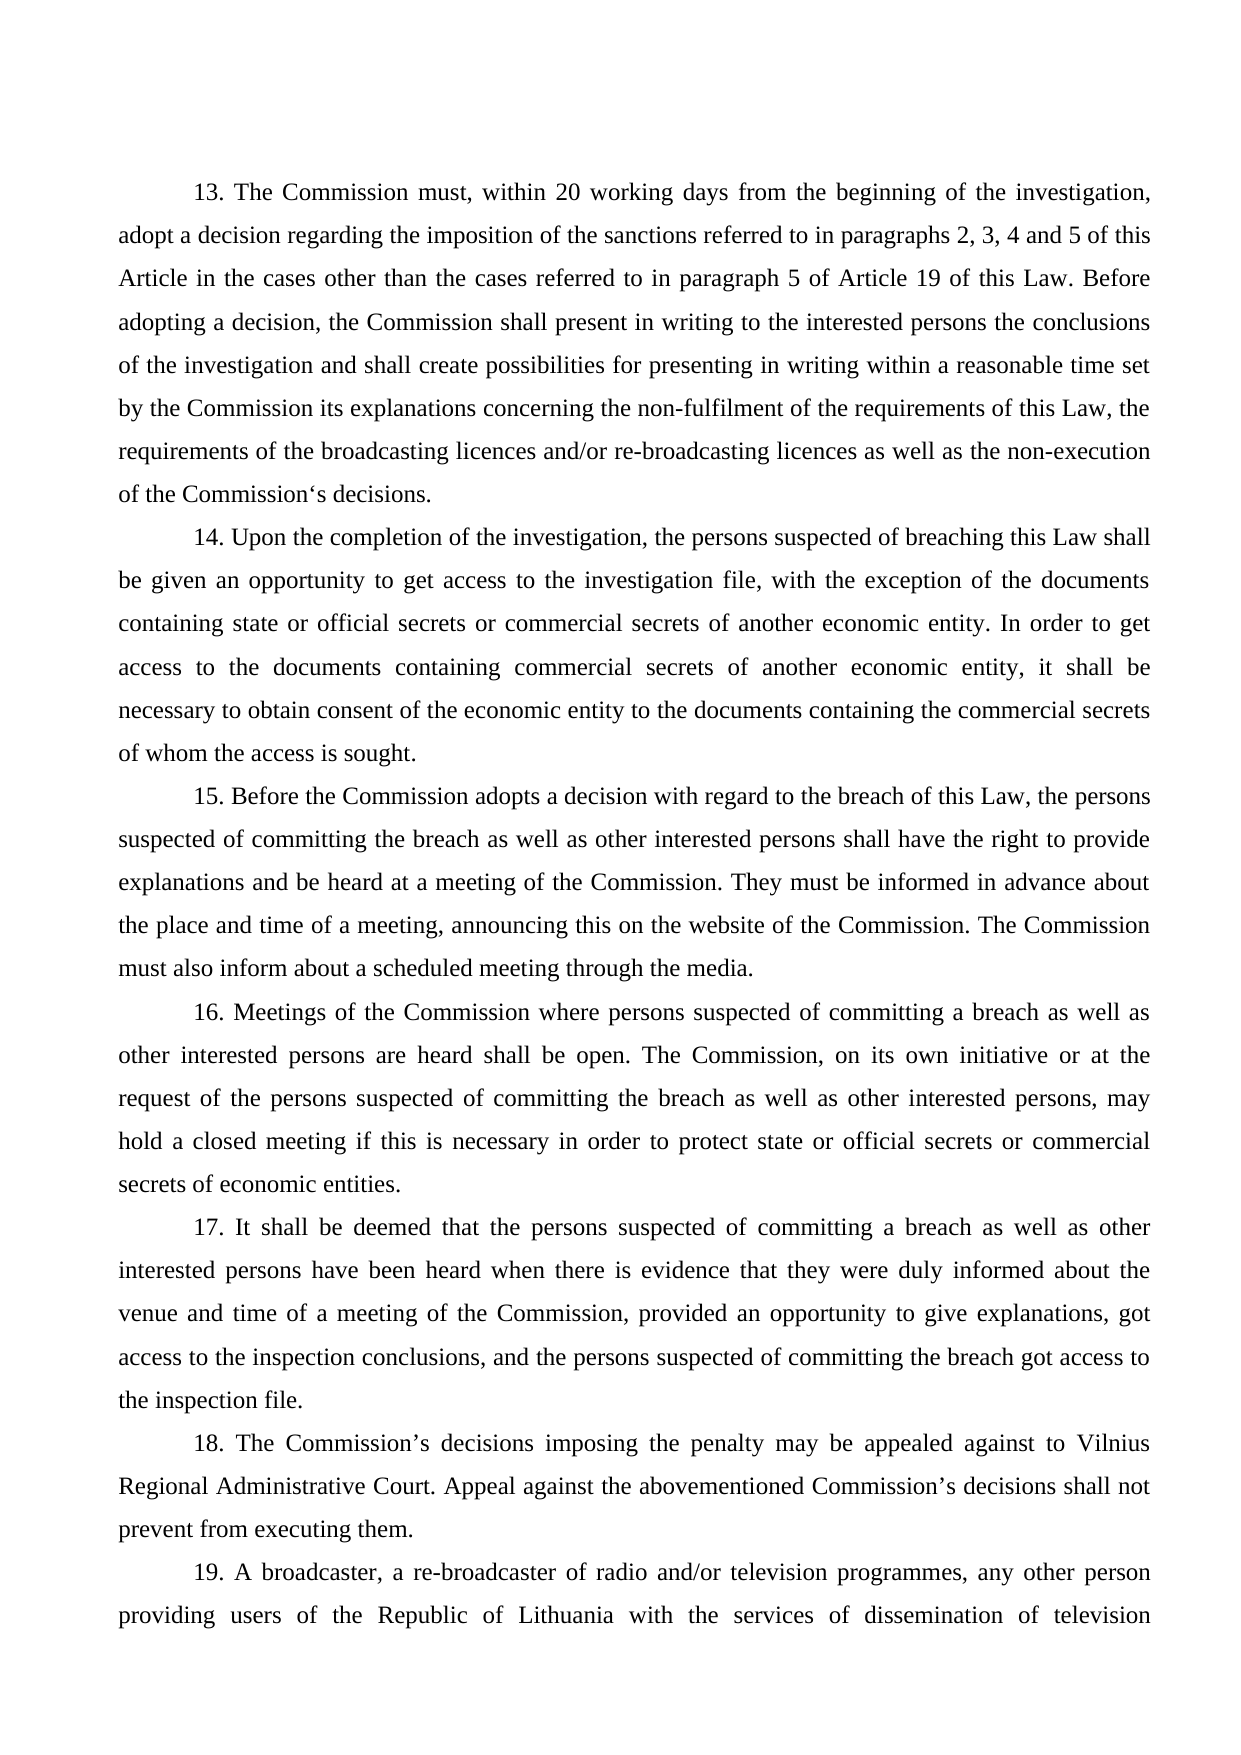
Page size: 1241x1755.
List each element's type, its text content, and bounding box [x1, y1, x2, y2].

text 18. The Commission’s decisions imposing the penalty may be appealed against to Vilnius Regional Administrative Court. Appeal against the abovementioned Commission’s decisions shall not prevent from executing them. [118, 1428, 1152, 1543]
text 13. The Commission must, within 20 working days from the beginning of the investigation, adopt a decision regarding the imposition of the sanctions referred to in paragraphs 2, 3, 4 and 5 of this Article in the cases other than the cases referred to in paragraph 5 of Article 19 of this Law. Before adopting a decision, the Commission shall present in writing to the interested persons the conclusions of the investigation and shall create possibilities for presenting in writing within a reasonable time set by the Commission its explanations concerning the non-fulfilment of the requirements of this Law, the requirements of the broadcasting licences and/or re-broadcasting licences as well as the non-execution of the Commission‘s decisions. [118, 177, 1152, 508]
text 15. Before the Commission adopts a decision with regard to the breach of this Law, the persons suspected of committing the breach as well as other interested persons shall have the right to provide explanations and be heard at a meeting of the Commission. They must be informed in advance about the place and time of a meeting, announcing this on the website of the Commission. The Commission must also inform about a scheduled meeting through the media. [118, 781, 1152, 982]
text 16. Meetings of the Commission where persons suspected of committing a breach as well as other interested persons are heard shall be open. The Commission, on its own initiative or at the request of the persons suspected of committing the breach as well as other interested persons, may hold a closed meeting if this is necessary in order to protect state or official secrets or commercial secrets of economic entities. [118, 997, 1152, 1198]
text 19. A broadcaster, a re-broadcaster of radio and/or television programmes, any other person providing users of the Republic of Lithuania with the services of dissemination of television [118, 1557, 1152, 1629]
text 14. Upon the completion of the investigation, the persons suspected of breaching this Law shall be given an opportunity to get access to the investigation file, with the exception of the documents containing state or official secrets or commercial secrets of another economic entity. In order to get access to the documents containing commercial secrets of another economic entity, it shall be necessary to obtain consent of the economic entity to the documents containing the commercial secrets of whom the access is sought. [118, 522, 1152, 767]
text 17. It shall be deemed that the persons suspected of committing a breach as well as other interested persons have been heard when there is evidence that they were duly informed about the venue and time of a meeting of the Commission, provided an opportunity to give explanations, got access to the inspection conclusions, and the persons suspected of committing the breach got access to the inspection file. [118, 1212, 1152, 1413]
